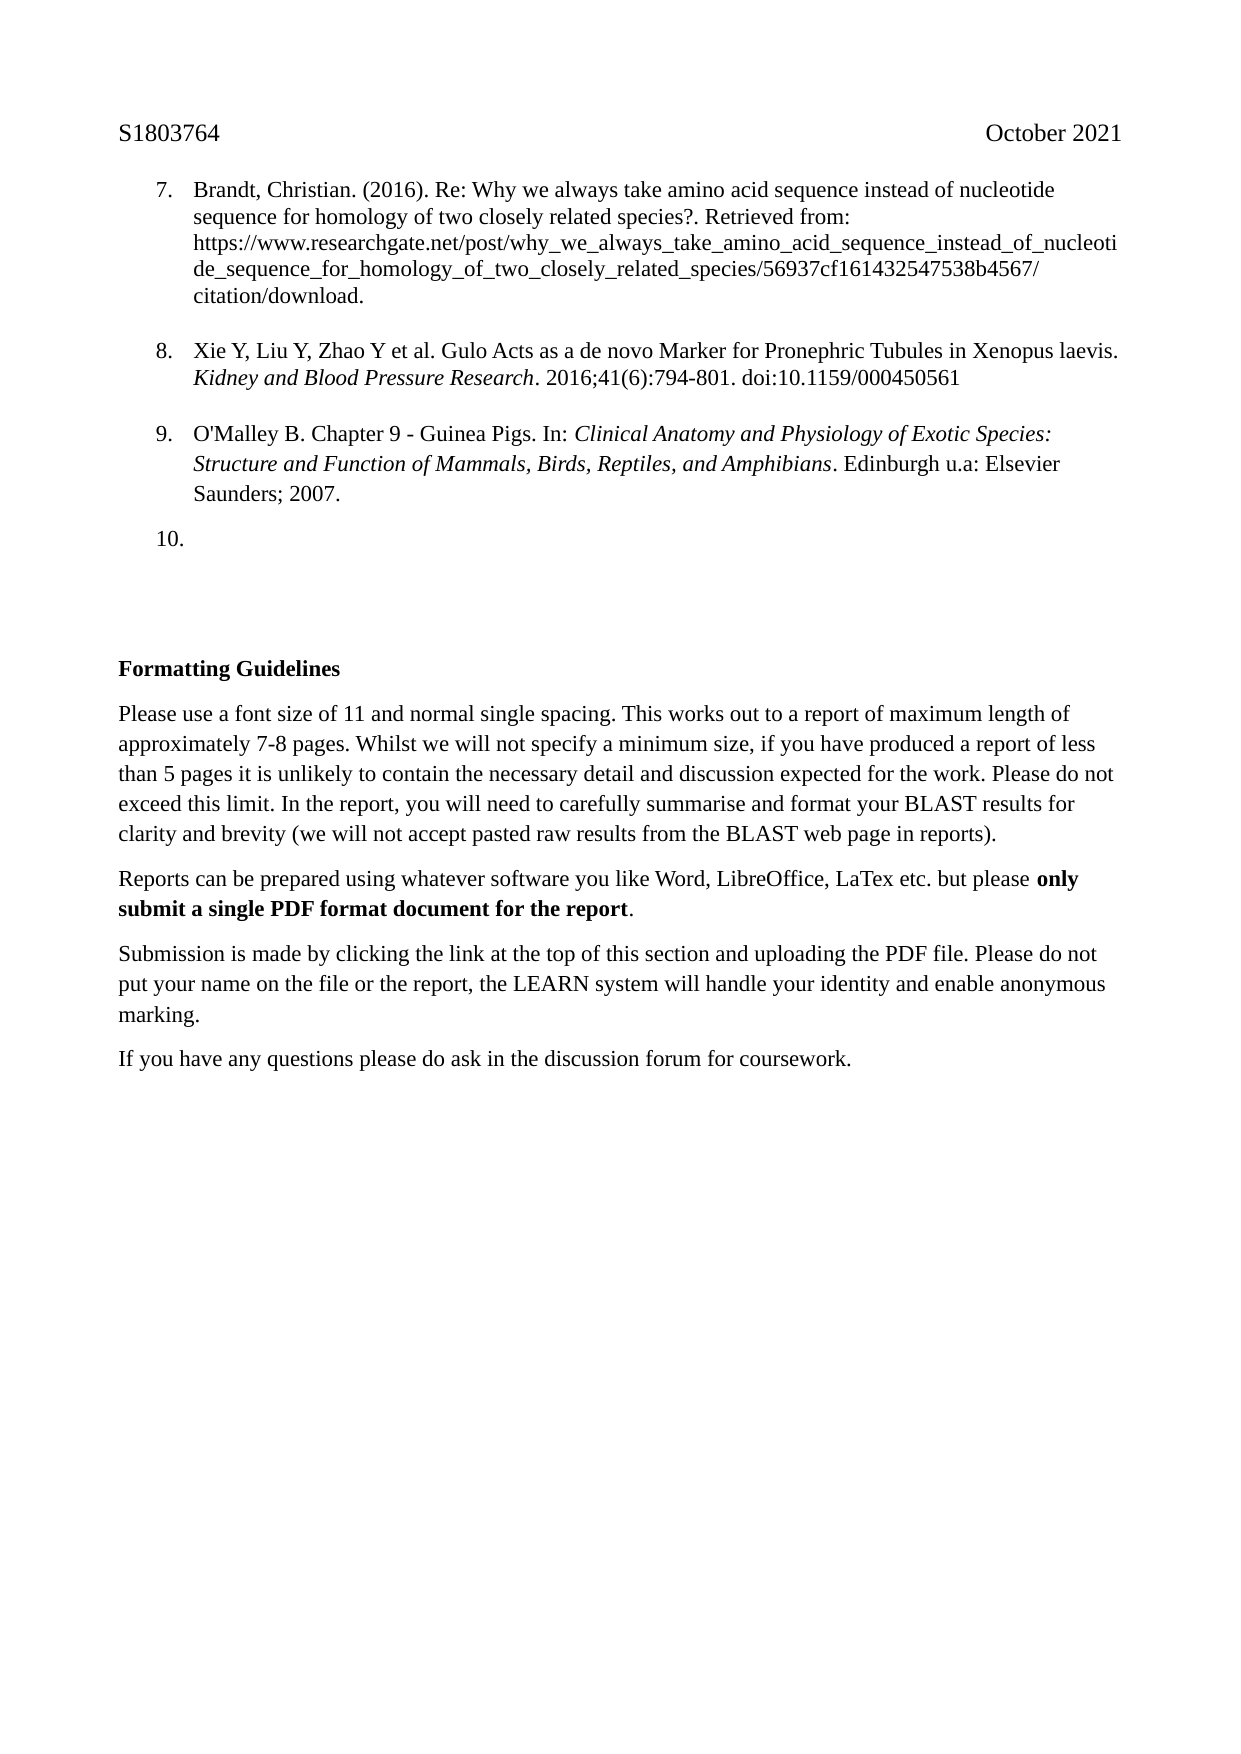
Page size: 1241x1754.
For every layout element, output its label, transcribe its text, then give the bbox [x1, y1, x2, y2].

list O'Malley B. Chapter 9 - Guinea Pigs. In: Clinical Anatomy and Physiology of Exotic Species: Structure and Function of Mammals, Birds, Reptiles, and Amphibians. Edinburgh u.a: Elsevier Saunders; 2007. [156, 420, 1122, 507]
text If you have any questions please do ask in the discussion forum for coursework. [118, 1045, 1122, 1072]
text Formatting Guidelines [118, 655, 1122, 681]
text Reports can be prepared using whatever software you like Word, LibreOffice, LaTex etc. but please only submit a single PDF format document for the report. [118, 865, 1122, 922]
list Xie Y, Liu Y, Zhao Y et al. Gulo Acts as a de novo Marker for Pronephric Tubules in Xenopus laevis. Kidney and Blood Pressure Research. 2016;41(6):794-801. doi:10.1159/000450561 [156, 338, 1122, 390]
list Brandt, Christian. (2016). Re: Why we always take amino acid sequence instead of nucleotide sequence for homology of two closely related species?. Retrieved from: https://www.researchgate.net/post/why_we_always_take_amino_acid_sequence_instead_of_nucleotide_sequence_for_homology_of_two_closely_related_species/56937cf161432547538b4567/citation/download. [156, 176, 1122, 308]
text Please use a font size of 11 and normal single spacing. This works out to a report of maximum length of approximately 7-8 pages. Whilst we will not specify a minimum size, if you have produced a report of less than 5 pages it is unlikely to contain the necessary detail and discussion expected for the work. Please do not exceed this limit. In the report, you will need to carefully summarise and format your BLAST results for clarity and brevity (we will not accept pasted raw results from the BLAST web page in reports). [118, 699, 1122, 847]
text Submission is made by clicking the link at the top of this section and uploading the PDF file. Please do not put your name on the file or the report, the LEARN system will handle your identity and enable anonymous marking. [118, 940, 1122, 1027]
